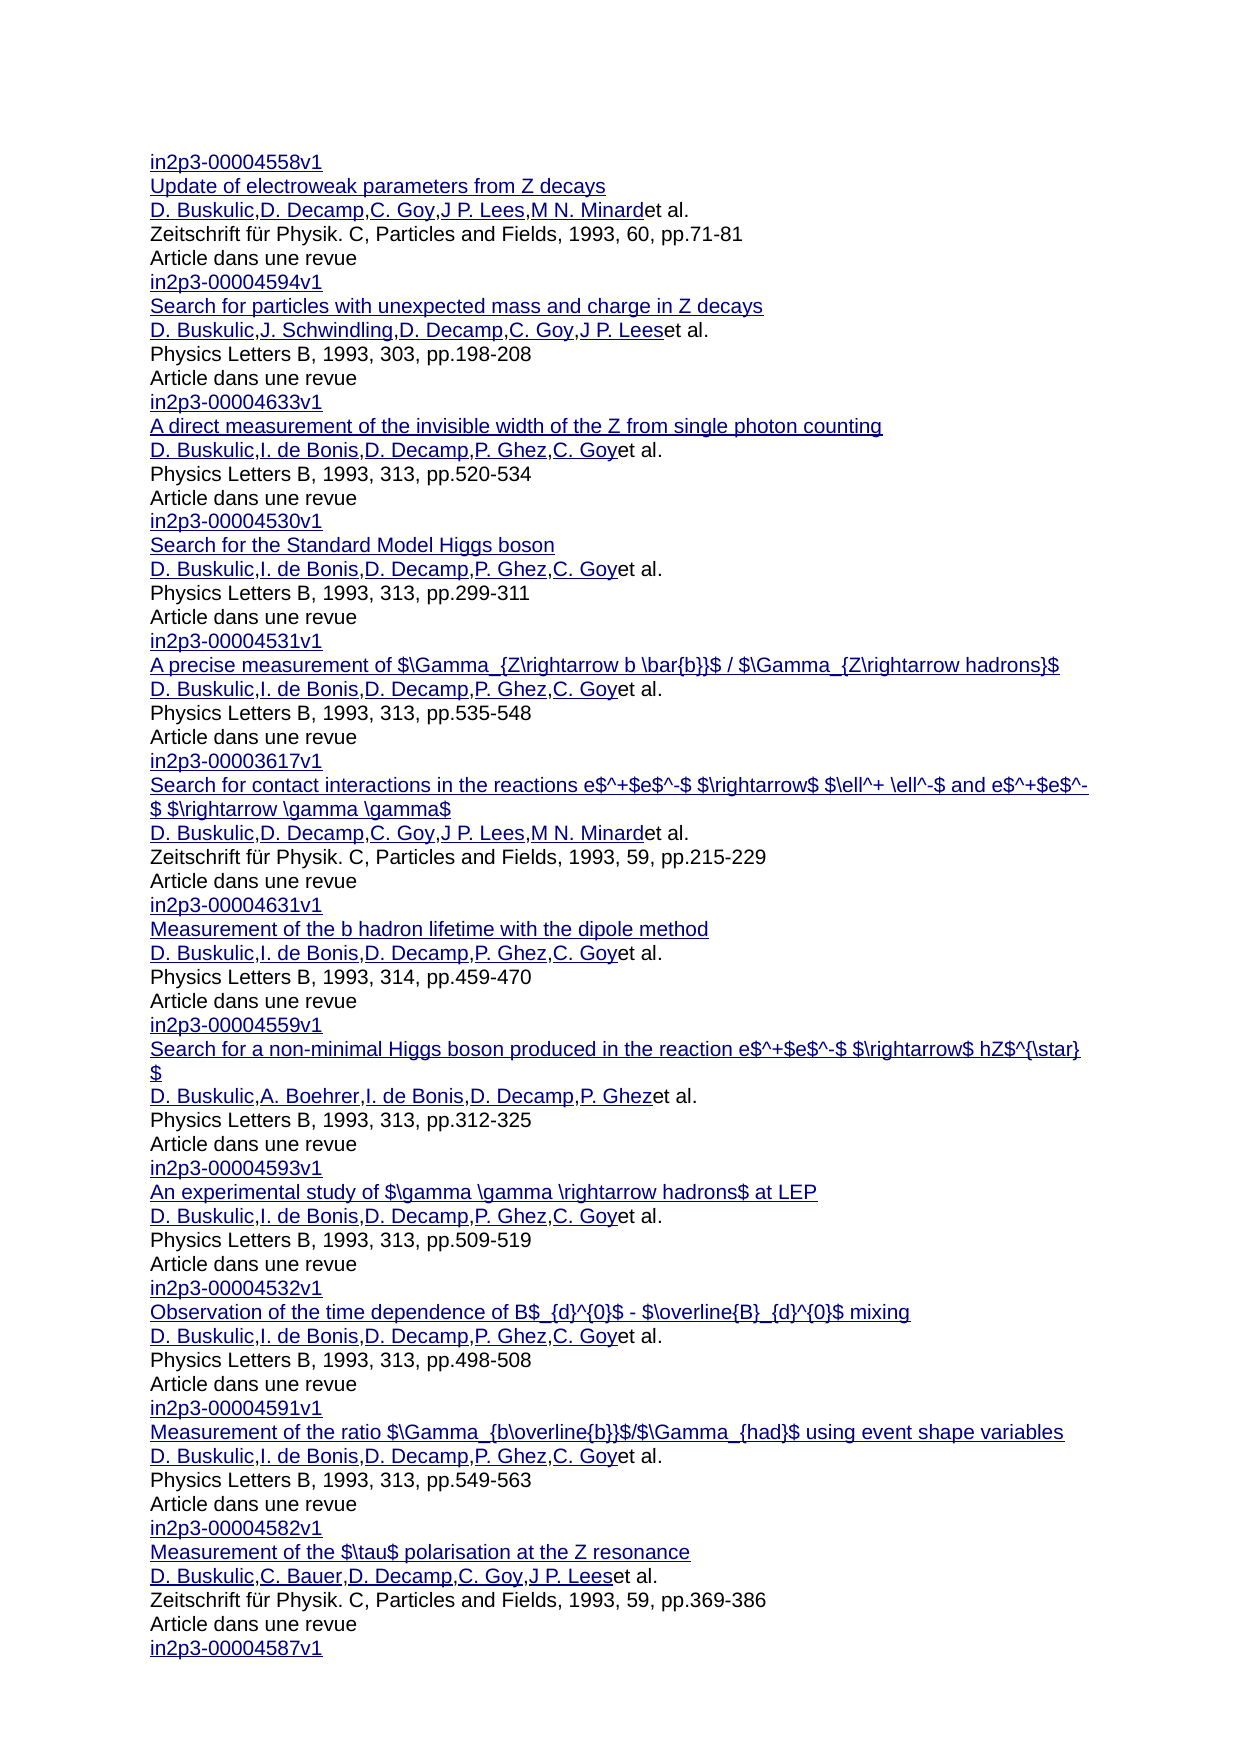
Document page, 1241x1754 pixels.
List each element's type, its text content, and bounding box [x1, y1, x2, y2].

table_cell Measurement of the b hadron lifetime with the dipole method D. Buskulic,I. de Bonis,D. Decamp,P. Ghez,C. Goyet al. Physics Letters B, 1993, 314, pp.459-470 Article dans une revue in2p3-00004559v1 [150, 917, 1090, 1036]
table_cell Update of electroweak parameters from Z decays D. Buskulic,D. Decamp,C. Goy,J P. Lees,M N. Minardet al. Zeitschrift für Physik. C, Particles and Fields, 1993, 60, pp.71-81 Article dans une revue in2p3-00004594v1 [150, 174, 1090, 294]
table_cell Search for particles with unexpected mass and charge in Z decays D. Buskulic,J. Schwindling,D. Decamp,C. Goy,J P. Leeset al. Physics Letters B, 1993, 303, pp.198-208 Article dans une revue in2p3-00004633v1 [150, 294, 1090, 413]
table_cell Search for the Standard Model Higgs boson D. Buskulic,I. de Bonis,D. Decamp,P. Ghez,C. Goyet al. Physics Letters B, 1993, 313, pp.299-311 Article dans une revue in2p3-00004531v1 [150, 533, 1090, 653]
table_cell An experimental study of $\gamma \gamma \rightarrow hadrons$ at LEP D. Buskulic,I. de Bonis,D. Decamp,P. Ghez,C. Goyet al. Physics Letters B, 1993, 313, pp.509-519 Article dans une revue in2p3-00004532v1 [150, 1180, 1090, 1300]
table_cell Search for contact interactions in the reactions e$^+$e$^-$ $\rightarrow$ $\ell^+ \ell^-$ and e$^+$e$^-$ $\rightarrow \gamma \gamma$ D. Buskulic,D. Decamp,C. Goy,J P. Lees,M N. Minardet al. Zeitschrift für Physik. C, Particles and Fields, 1993, 59, pp.215-229 Article dans une revue in2p3-00004631v1 [150, 773, 1090, 917]
table_cell Measurement of the $\tau$ polarisation at the Z resonance D. Buskulic,C. Bauer,D. Decamp,C. Goy,J P. Leeset al. Zeitschrift für Physik. C, Particles and Fields, 1993, 59, pp.369-386 Article dans une revue in2p3-00004587v1 [150, 1540, 1090, 1659]
table_cell A precise measurement of $\Gamma_{Z\rightarrow b \bar{b}}$ / $\Gamma_{Z\rightarrow hadrons}$ D. Buskulic,I. de Bonis,D. Decamp,P. Ghez,C. Goyet al. Physics Letters B, 1993, 313, pp.535-548 Article dans une revue in2p3-00003617v1 [150, 653, 1090, 773]
table_cell Search for a non-minimal Higgs boson produced in the reaction e$^+$e$^-$ $\rightarrow$ hZ$^{\star}$ D. Buskulic,A. Boehrer,I. de Bonis,D. Decamp,P. Ghezet al. Physics Letters B, 1993, 313, pp.312-325 Article dans une revue in2p3-00004593v1 [150, 1036, 1090, 1180]
table_cell Measurement of the ratio $\Gamma_{b\overline{b}}$/$\Gamma_{had}$ using event shape variables D. Buskulic,I. de Bonis,D. Decamp,P. Ghez,C. Goyet al. Physics Letters B, 1993, 313, pp.549-563 Article dans une revue in2p3-00004582v1 [150, 1420, 1090, 1539]
table_cell in2p3-00004558v1 [150, 150, 1090, 174]
table_cell A direct measurement of the invisible width of the Z from single photon counting D. Buskulic,I. de Bonis,D. Decamp,P. Ghez,C. Goyet al. Physics Letters B, 1993, 313, pp.520-534 Article dans une revue in2p3-00004530v1 [150, 414, 1090, 533]
table_cell Observation of the time dependence of B$_{d}^{0}$ - $\overline{B}_{d}^{0}$ mixing D. Buskulic,I. de Bonis,D. Decamp,P. Ghez,C. Goyet al. Physics Letters B, 1993, 313, pp.498-508 Article dans une revue in2p3-00004591v1 [150, 1300, 1090, 1420]
